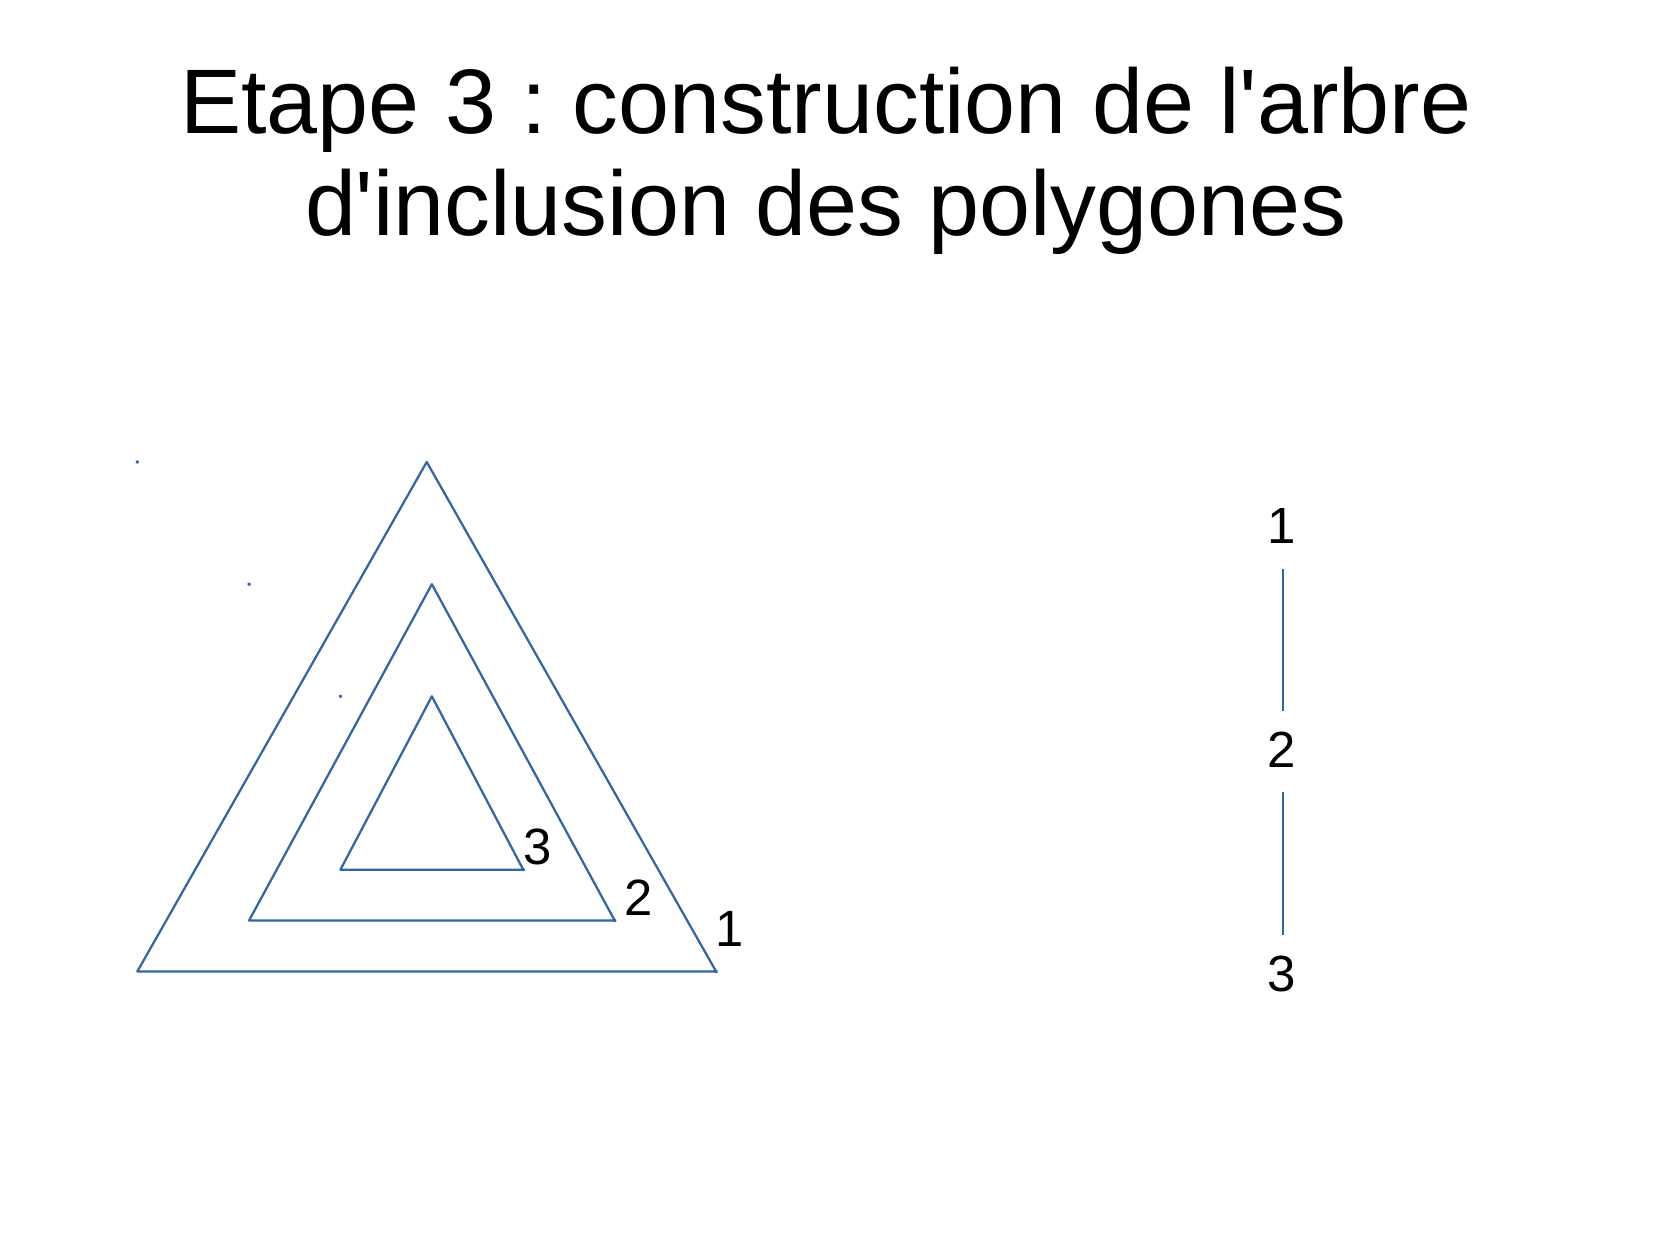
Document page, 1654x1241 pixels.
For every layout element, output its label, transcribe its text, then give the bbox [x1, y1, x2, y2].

picture [1137, 325, 1471, 1111]
picture [30, 360, 886, 1036]
title Etape 3 : construction de l'arbre d'inclusion des polygones [82, 49, 1571, 257]
